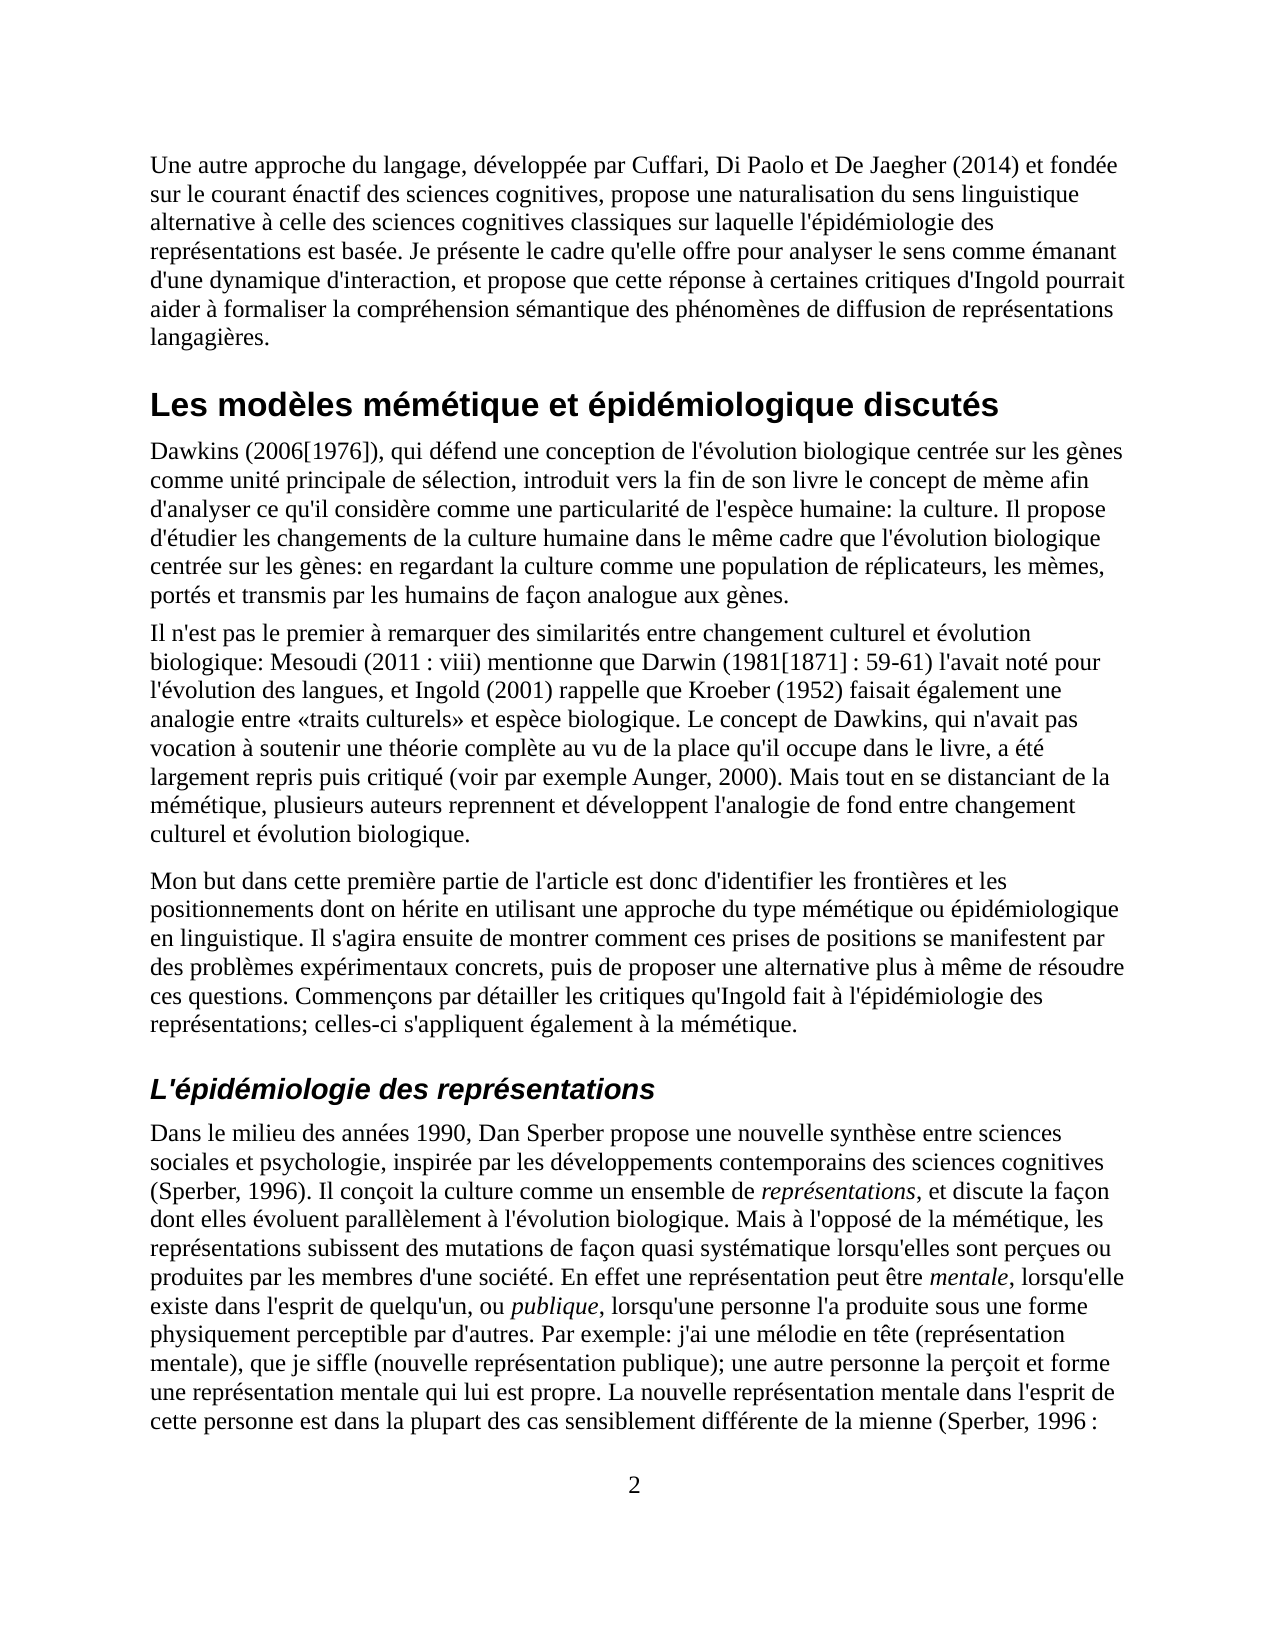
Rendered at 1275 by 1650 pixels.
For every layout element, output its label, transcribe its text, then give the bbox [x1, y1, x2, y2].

text Mon but dans cette première partie de l'article est donc d'identifier les frontières et les positionnements dont on hérite en utilisant une approche du type mémétique ou épidémiologique en linguistique. Il s'agira ensuite de montrer comment ces prises de positions se manifestent par des problèmes expérimentaux concrets, puis de proposer une alternative plus à même de résoudre ces questions. Commençons par détailler les critiques qu'Ingold fait à l'épidémiologie des représentations; celles-ci s'appliquent également à la mémétique. [150, 866, 1125, 1038]
text Dawkins (2006[1976]), qui défend une conception de l'évolution biologique centrée sur les gènes comme unité principale de sélection, introduit vers la fin de son livre le concept de mème afin d'analyser ce qu'il considère comme une particularité de l'espèce humaine: la culture. Il propose d'étudier les changements de la culture humaine dans le même cadre que l'évolution biologique centrée sur les gènes: en regardant la culture comme une population de réplicateurs, les mèmes, portés et transmis par les humains de façon analogue aux gènes. [150, 436, 1125, 609]
text Il n'est pas le premier à remarquer des similarités entre changement culturel et évolution biologique: Mesoudi (2011 : viii) mentionne que Darwin (1981[1871] : 59‑61) l'avait noté pour l'évolution des langues, et Ingold (2001) rappelle que Kroeber (1952) faisait également une analogie entre «traits culturels» et espèce biologique. Le concept de Dawkins, qui n'avait pas vocation à soutenir une théorie complète au vu de la place qu'il occupe dans le livre, a été largement repris puis critiqué (voir par exemple Aunger, 2000). Mais tout en se distanciant de la mémétique, plusieurs auteurs reprennent et développent l'analogie de fond entre changement culturel et évolution biologique. [150, 618, 1125, 848]
text Une autre approche du langage, développée par Cuffari, Di Paolo et De Jaegher (2014) et fondée sur le courant énactif des sciences cognitives, propose une naturalisation du sens linguistique alternative à celle des sciences cognitives classiques sur laquelle l'épidémiologie des représentations est basée. Je présente le cadre qu'elle offre pour analyser le sens comme émanant d'une dynamique d'interaction, et propose que cette réponse à certaines critiques d'Ingold pourrait aider à formaliser la compréhension sémantique des phénomènes de diffusion de représentations langagières. [150, 150, 1125, 351]
subtitle L'épidémiologie des représentations [150, 1072, 1125, 1106]
subtitle Les modèles mémétique et épidémiologique discutés [150, 385, 1125, 424]
text Dans le milieu des années 1990, Dan Sperber propose une nouvelle synthèse entre sciences sociales et psychologie, inspirée par les développements contemporains des sciences cognitives (Sperber, 1996). Il conçoit la culture comme un ensemble de représentations, et discute la façon dont elles évoluent parallèlement à l'évolution biologique. Mais à l'opposé de la mémétique, les représentations subissent des mutations de façon quasi systématique lorsqu'elles sont perçues ou produites par les membres d'une société. En effet une représentation peut être mentale, lorsqu'elle existe dans l'esprit de quelqu'un, ou publique, lorsqu'une personne l'a produite sous une forme physiquement perceptible par d'autres. Par exemple: j'ai une mélodie en tête (représentation mentale), que je siffle (nouvelle représentation publique); une autre personne la perçoit et forme une représentation mentale qui lui est propre. La nouvelle représentation mentale dans l'esprit de cette personne est dans la plupart des cas sensiblement différente de la mienne (Sperber, 1996 : [150, 1118, 1125, 1434]
